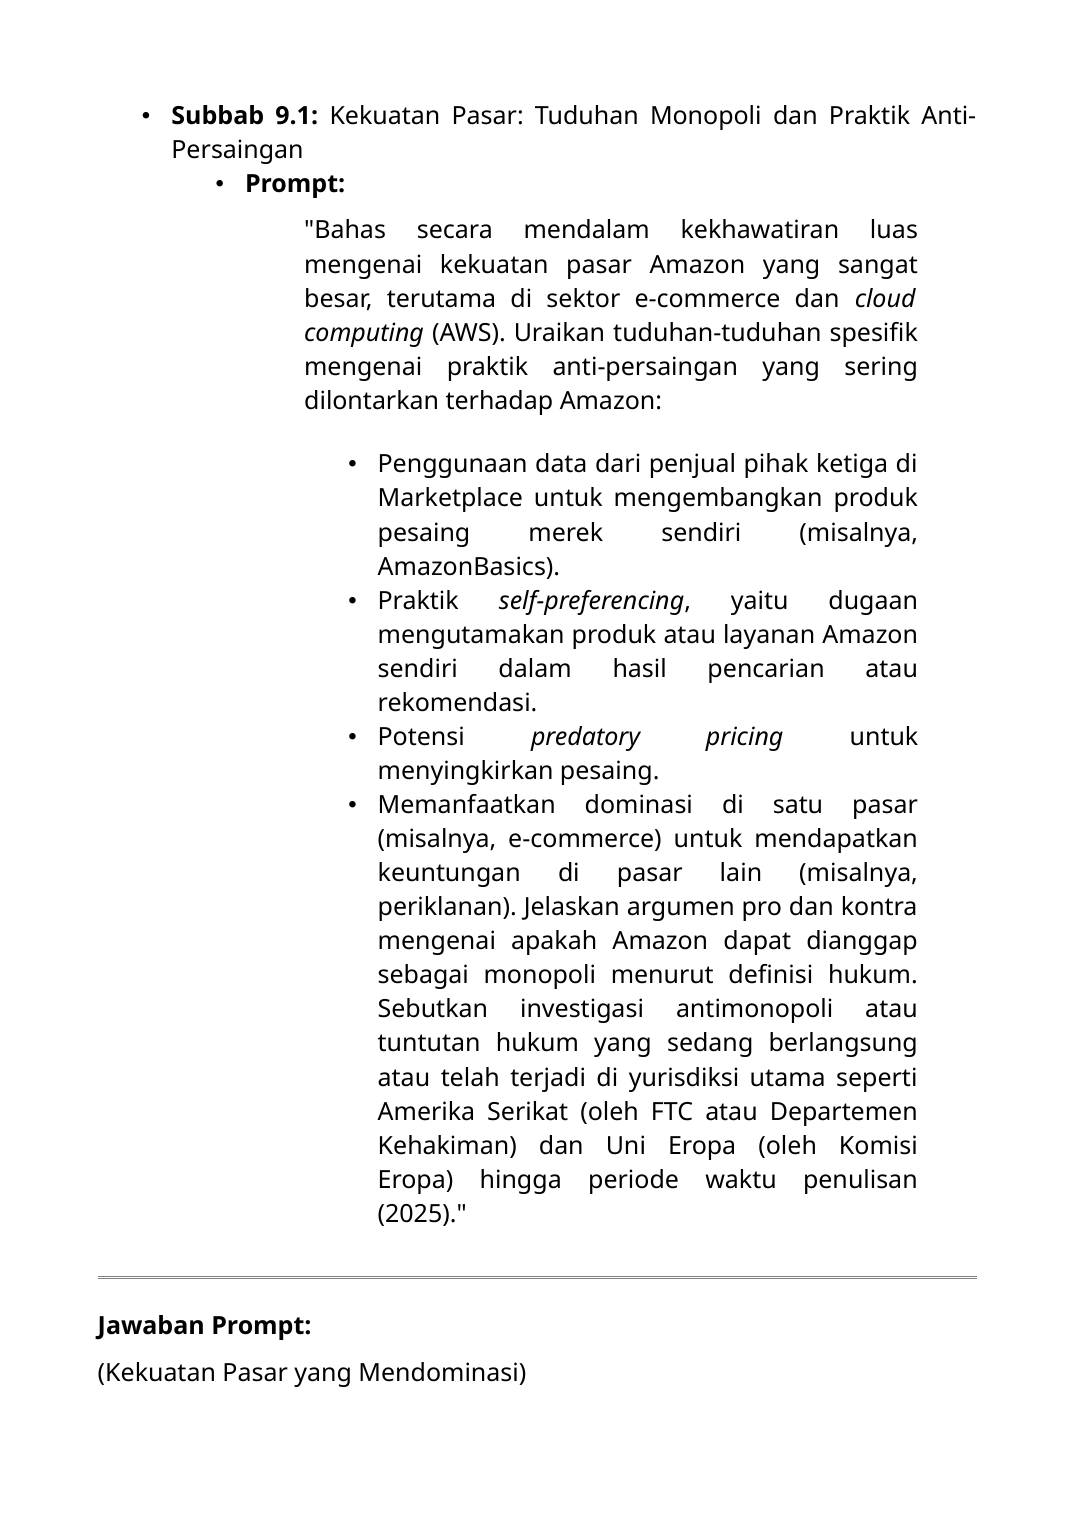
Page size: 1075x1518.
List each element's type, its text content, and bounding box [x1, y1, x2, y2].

list Memanfaatkan dominasi di satu pasar (misalnya, e-commerce) untuk mendapatkan keuntungan di pasar lain (misalnya, periklanan). Jelaskan argumen pro dan kontra mengenai apakah Amazon dapat dianggap sebagai monopoli menurut definisi hukum. Sebutkan investigasi antimonopoli atau tuntutan hukum yang sedang berlangsung atau telah terjadi di yurisdiksi utama seperti Amerika Serikat (oleh FTC atau Departemen Kehakiman) dan Uni Eropa (oleh Komisi Eropa) hingga periode waktu penulisan (2025)." [348, 787, 918, 1229]
list Subbab 9.1: Kekuatan Pasar: Tuduhan Monopoli dan Praktik Anti-Persaingan [142, 97, 977, 166]
text (Kekuatan Pasar yang Mendominasi) [97, 1354, 977, 1388]
text Jawaban Prompt: [97, 1308, 977, 1342]
list Potensi predatory pricing untuk menyingkirkan pesaing. [348, 718, 918, 787]
list Praktik self-preferencing, yaitu dugaan mengutamakan produk atau layanan Amazon sendiri dalam hasil pencarian atau rekomendasi. [348, 582, 918, 718]
list "Bahas secara mendalam kekhawatiran luas mengenai kekuatan pasar Amazon yang sangat besar, terutama di sektor e-commerce dan cloud computing (AWS). Uraikan tuduhan-tuduhan spesifik mengenai praktik anti-persaingan yang sering dilontarkan terhadap Amazon: [274, 212, 918, 417]
list Penggunaan data dari penjual pihak ketiga di Marketplace untuk mengembangkan produk pesaing merek sendiri (misalnya, AmazonBasics). [348, 446, 918, 582]
list Prompt: [215, 166, 977, 200]
